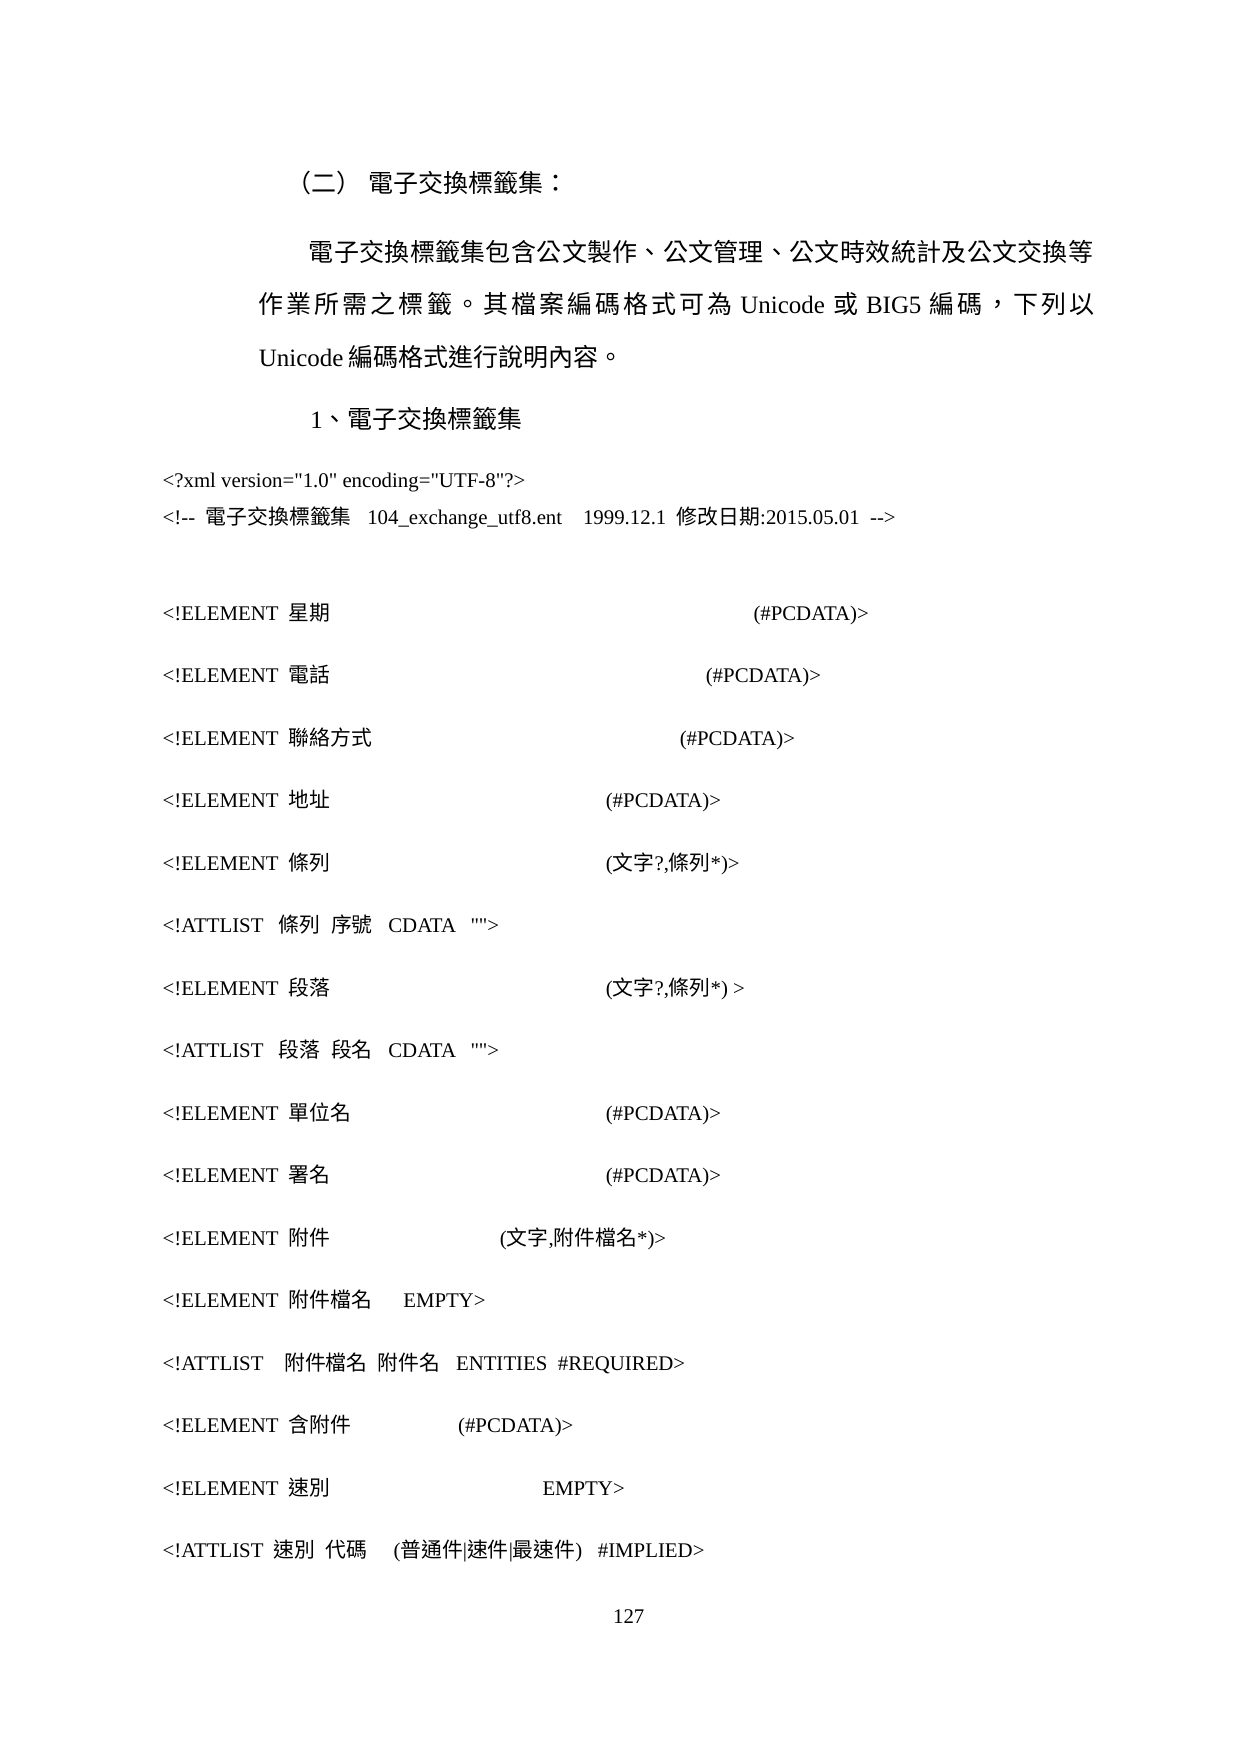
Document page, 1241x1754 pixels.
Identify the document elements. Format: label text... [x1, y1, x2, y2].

text <!ELEMENT 署名 (#PCDATA)> [162, 1132, 1094, 1194]
text <!ELEMENT 聯絡方式 (#PCDATA)> [162, 694, 1094, 757]
text <!ATTLIST 條列 序號 CDATA ""> [162, 882, 1094, 944]
text 電子交換標籤集包含公文製作、公文管理、公文時效統計及公文交換等作業所需之標籤。其檔案編碼格式可為Unicode或BIG5編碼，下列以Unicode編碼格式進行說明內容。 [259, 220, 1094, 376]
text <!ELEMENT 星期 (#PCDATA)> [162, 569, 1094, 632]
text <!ELEMENT 單位名 (#PCDATA)> [162, 1069, 1094, 1132]
text <!ELEMENT 附件檔名 EMPTY> [162, 1257, 1094, 1319]
text <!ELEMENT 電話 (#PCDATA)> [162, 632, 1094, 694]
text <!ELEMENT 條列 (文字?,條列*)> [162, 819, 1094, 882]
text <!ATTLIST 速別 代碼 (普通件|速件|最速件) #IMPLIED> [162, 1507, 1094, 1569]
text <!-- 電子交換標籤集 104_exchange_utf8.ent 1999.12.1 修改日期:2015.05.01 --> [162, 494, 1094, 532]
text <!ELEMENT 含附件 (#PCDATA)> [162, 1382, 1094, 1444]
text <!ATTLIST 附件檔名 附件名 ENTITIES #REQUIRED> [162, 1319, 1094, 1382]
text <!ATTLIST 段落 段名 CDATA ""> [162, 1007, 1094, 1069]
list 電子交換標籤集： [287, 139, 1094, 202]
text <!ELEMENT 段落 (文字?,條列*) > [162, 944, 1094, 1007]
text <?xml version="1.0" encoding="UTF-8"?> [162, 457, 1094, 494]
text <!ELEMENT 地址 (#PCDATA)> [162, 757, 1094, 819]
text 1、電子交換標籤集 [251, 376, 1094, 439]
text <!ELEMENT 附件 (文字,附件檔名*)> [162, 1194, 1094, 1257]
text <!ELEMENT 速別 EMPTY> [162, 1444, 1094, 1507]
